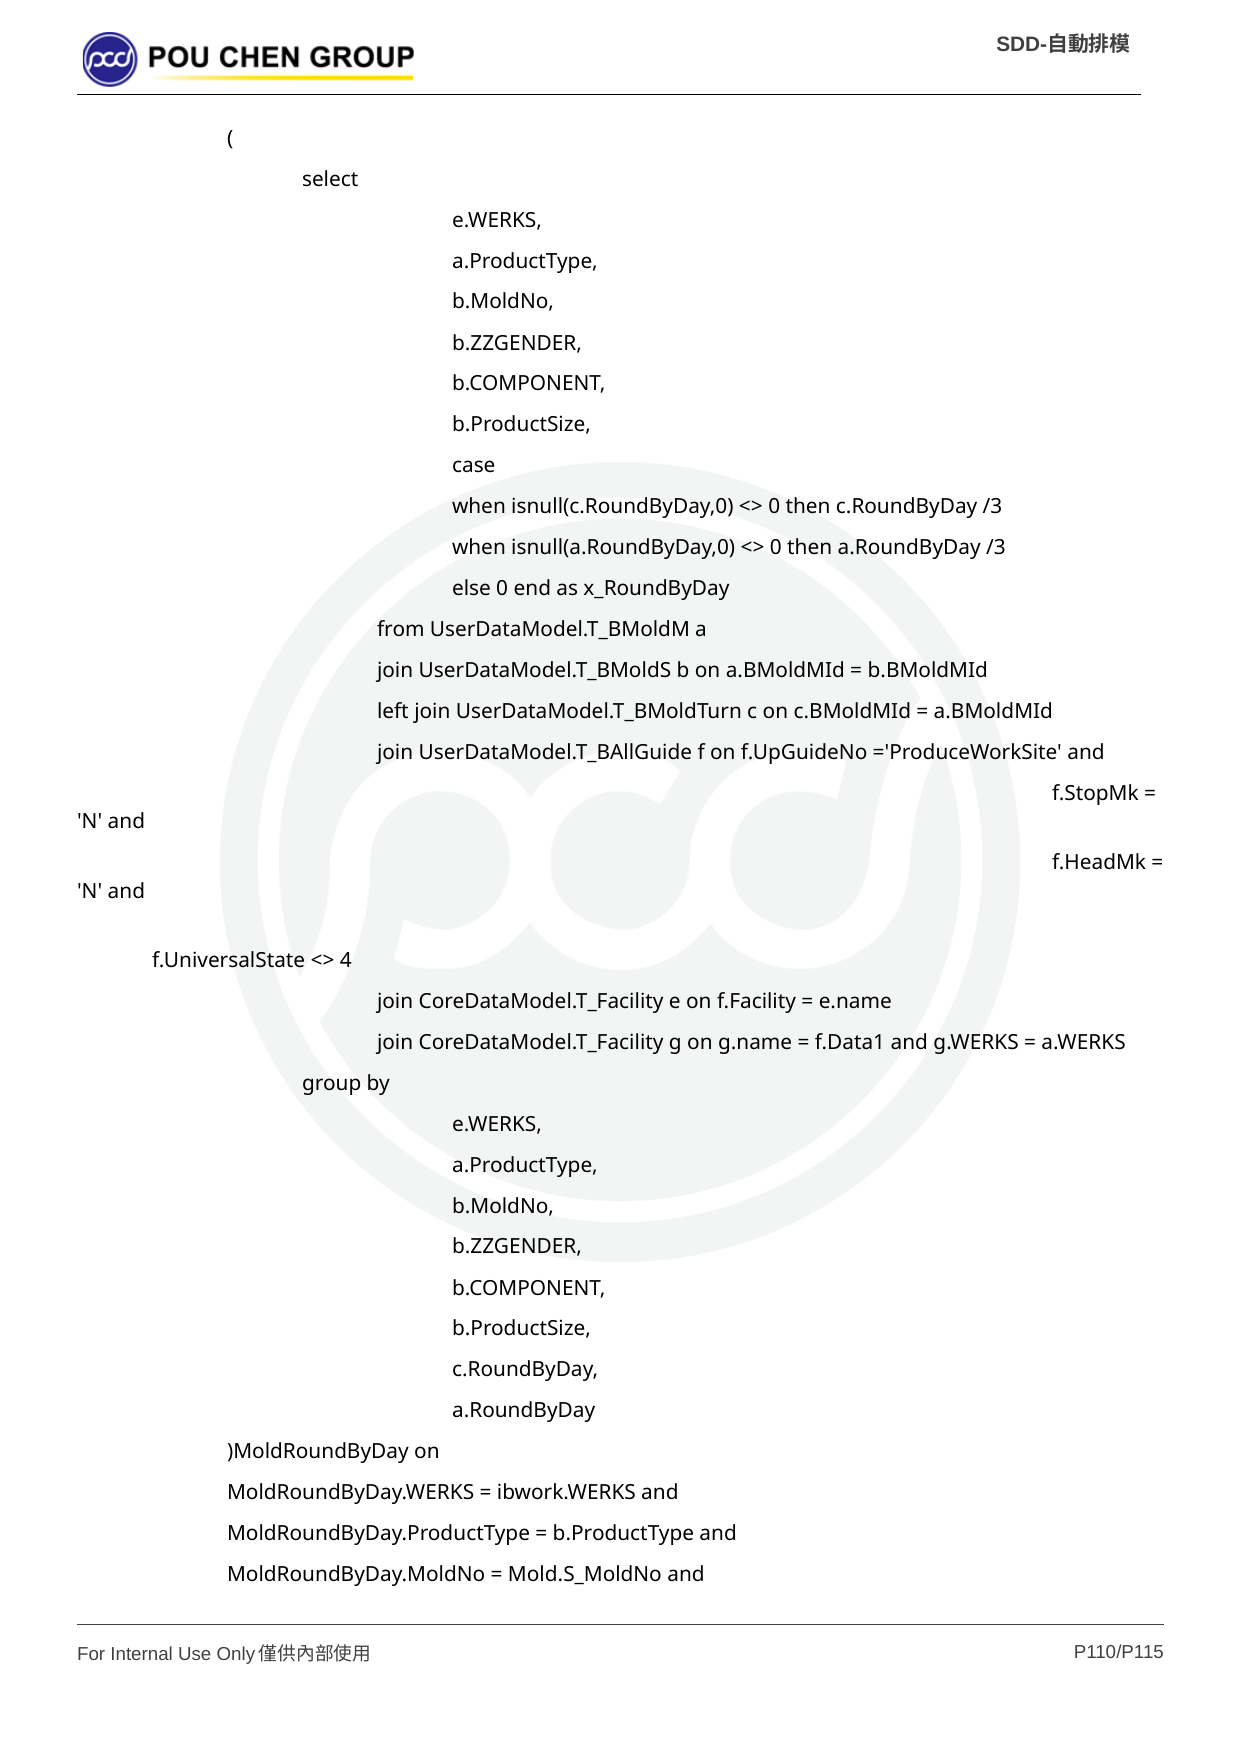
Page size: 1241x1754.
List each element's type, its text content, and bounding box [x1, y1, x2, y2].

text b.ZZGENDER, [77, 328, 1163, 356]
text MoldRoundByDay.MoldNo = Mold.S_MoldNo and [77, 1559, 1163, 1588]
text e.WERKS, [77, 205, 1163, 233]
text ( [77, 123, 1163, 151]
text left join UserDataModel.T_BMoldTurn c on c.BMoldMId = a.BMoldMId [77, 696, 1163, 724]
picture [220, 520, 1021, 532]
picture [220, 643, 1021, 655]
text when isnull(a.RoundByDay,0) <> 0 then a.RoundByDay /3 [77, 532, 1163, 561]
text b.ProductSize, [77, 409, 1163, 438]
text b.ProductSize, [77, 1313, 1163, 1342]
text b.ZZGENDER, [77, 1232, 1163, 1260]
text join UserDataModel.T_BAllGuide f on f.UpGuideNo ='ProduceWorkSite' and [77, 737, 1163, 765]
picture [220, 683, 1021, 696]
picture [220, 1137, 1021, 1150]
text case [77, 450, 1163, 479]
text when isnull(c.RoundByDay,0) <> 0 then c.RoundByDay /3 [77, 491, 1163, 520]
text f.UniversalState <> 4 [77, 917, 1163, 973]
text select [77, 164, 1163, 192]
picture [220, 724, 1021, 737]
text MoldRoundByDay.WERKS = ibwork.WERKS and [77, 1477, 1163, 1506]
text a.RoundByDay [77, 1395, 1163, 1424]
text MoldRoundByDay.ProductType = b.ProductType and [77, 1518, 1163, 1547]
picture [82, 32, 414, 87]
picture [220, 973, 1021, 986]
text join CoreDataModel.T_Facility g on g.name = f.Data1 and g.WERKS = a.WERKS [77, 1027, 1163, 1055]
picture [220, 835, 1021, 847]
text c.RoundByDay, [77, 1354, 1163, 1383]
picture [220, 561, 1021, 573]
text a.ProductType, [77, 1150, 1163, 1178]
picture [220, 904, 1021, 917]
text b.MoldNo, [77, 1191, 1163, 1219]
text join CoreDataModel.T_Facility e on f.Facility = e.name [77, 986, 1163, 1014]
text f.StopMk = 'N' and [77, 778, 1163, 835]
text b.MoldNo, [77, 287, 1163, 315]
text b.COMPONENT, [77, 1273, 1163, 1301]
picture [220, 602, 1021, 614]
text a.ProductType, [77, 246, 1163, 274]
text e.WERKS, [77, 1109, 1163, 1137]
text f.HeadMk = 'N' and [77, 847, 1163, 904]
picture [220, 1178, 1021, 1191]
text from UserDataModel.T_BMoldM a [77, 614, 1163, 643]
picture [220, 1055, 1021, 1068]
picture [220, 765, 1021, 778]
text )MoldRoundByDay on [77, 1436, 1163, 1465]
text b.COMPONENT, [77, 368, 1163, 397]
picture [220, 1014, 1021, 1027]
text join UserDataModel.T_BMoldS b on a.BMoldMId = b.BMoldMId [77, 655, 1163, 683]
picture [220, 1096, 1021, 1109]
picture [220, 479, 1021, 491]
text group by [77, 1068, 1163, 1096]
text else 0 end as x_RoundByDay [77, 573, 1163, 602]
picture [220, 1219, 1021, 1232]
